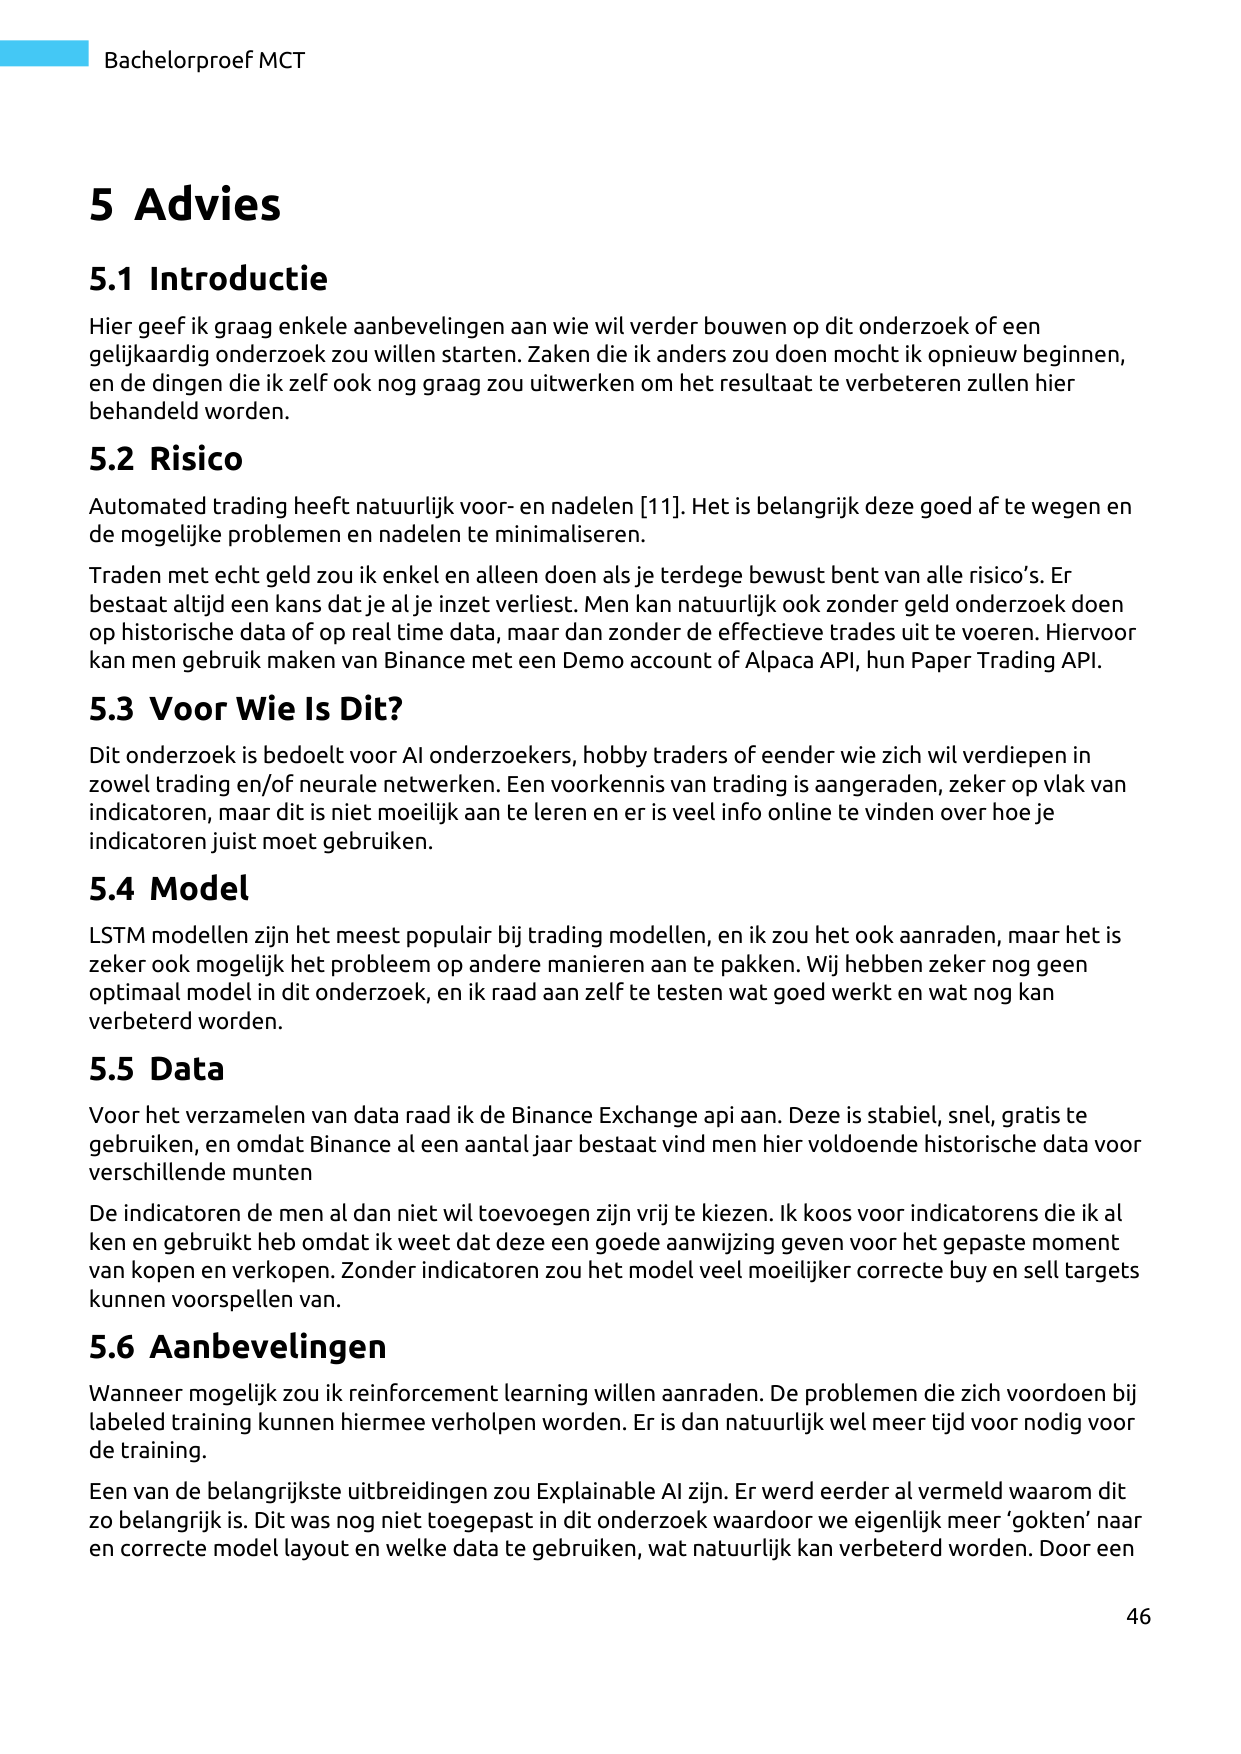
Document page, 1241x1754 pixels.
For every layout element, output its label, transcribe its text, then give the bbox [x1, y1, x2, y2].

text LSTM modellen zijn het meest populair bij trading modellen, en ik zou het ook aanraden, maar het is zeker ook mogelijk het probleem op andere manieren aan te pakken. Wij hebben zeker nog geen optimaal model in dit onderzoek, en ik raad aan zelf te testen wat goed werkt en wat nog kan verbeterd worden. [89, 922, 1152, 1033]
text Een van de belangrijkste uitbreidingen zou Explainable AI zijn. Er werd eerder al vermeld waarom dit zo belangrijk is. Dit was nog niet toegepast in dit onderzoek waardoor we eigenlijk meer ‘gokten’ naar en correcte model layout en welke data te gebruiken, wat natuurlijk kan verbeterd worden. Door een [89, 1478, 1152, 1561]
subtitle Voor Wie Is Dit? [89, 688, 1152, 726]
subtitle Model [89, 868, 1152, 906]
text Hier geef ik graag enkele aanbevelingen aan wie wil verder bouwen op dit onderzoek of een gelijkaardig onderzoek zou willen starten. Zaken die ik anders zou doen mocht ik opnieuw beginnen, en de dingen die ik zelf ook nog graag zou uitwerken om het resultaat te verbeteren zullen hier behandeld worden. [89, 312, 1152, 424]
subtitle Advies [89, 177, 1152, 229]
text Automated trading heeft natuurlijk voor- en nadelen [11]. Het is belangrijk deze goed af te wegen en de mogelijke problemen en nadelen te minimaliseren. [89, 492, 1152, 547]
subtitle Aanbevelingen [89, 1326, 1152, 1364]
text Traden met echt geld zou ik enkel en alleen doen als je terdege bewust bent van alle risico’s. Er bestaat altijd een kans dat je al je inzet verliest. Men kan natuurlijk ook zonder geld onderzoek doen op historische data of op real time data, maar dan zonder de effectieve trades uit te voeren. Hiervoor kan men gebruik maken van Binance met een Demo account of Alpaca API, hun Paper Trading API. [89, 562, 1152, 673]
subtitle Data [89, 1048, 1152, 1086]
text Dit onderzoek is bedoelt voor AI onderzoekers, hobby traders of eender wie zich wil verdiepen in zowel trading en/of neurale netwerken. Een voorkennis van trading is aangeraden, zeker op vlak van indicatoren, maar dit is niet moeilijk aan te leren en er is veel info online te vinden over hoe je indicatoren juist moet gebruiken. [89, 742, 1152, 853]
text De indicatoren de men al dan niet wil toevoegen zijn vrij te kiezen. Ik koos voor indicatorens die ik al ken en gebruikt heb omdat ik weet dat deze een goede aanwijzing geven voor het gepaste moment van kopen en verkopen. Zonder indicatoren zou het model veel moeilijker correcte buy en sell targets kunnen voorspellen van. [89, 1200, 1152, 1311]
subtitle Introductie [89, 258, 1152, 297]
subtitle Risico [89, 438, 1152, 477]
text Wanneer mogelijk zou ik reinforcement learning willen aanraden. De problemen die zich voordoen bij labeled training kunnen hiermee verholpen worden. Er is dan natuurlijk wel meer tijd voor nodig voor de training. [89, 1380, 1152, 1463]
text Voor het verzamelen van data raad ik de Binance Exchange api aan. Deze is stabiel, snel, gratis te gebruiken, en omdat Binance al een aantal jaar bestaat vind men hier voldoende historische data voor verschillende munten [89, 1102, 1152, 1185]
